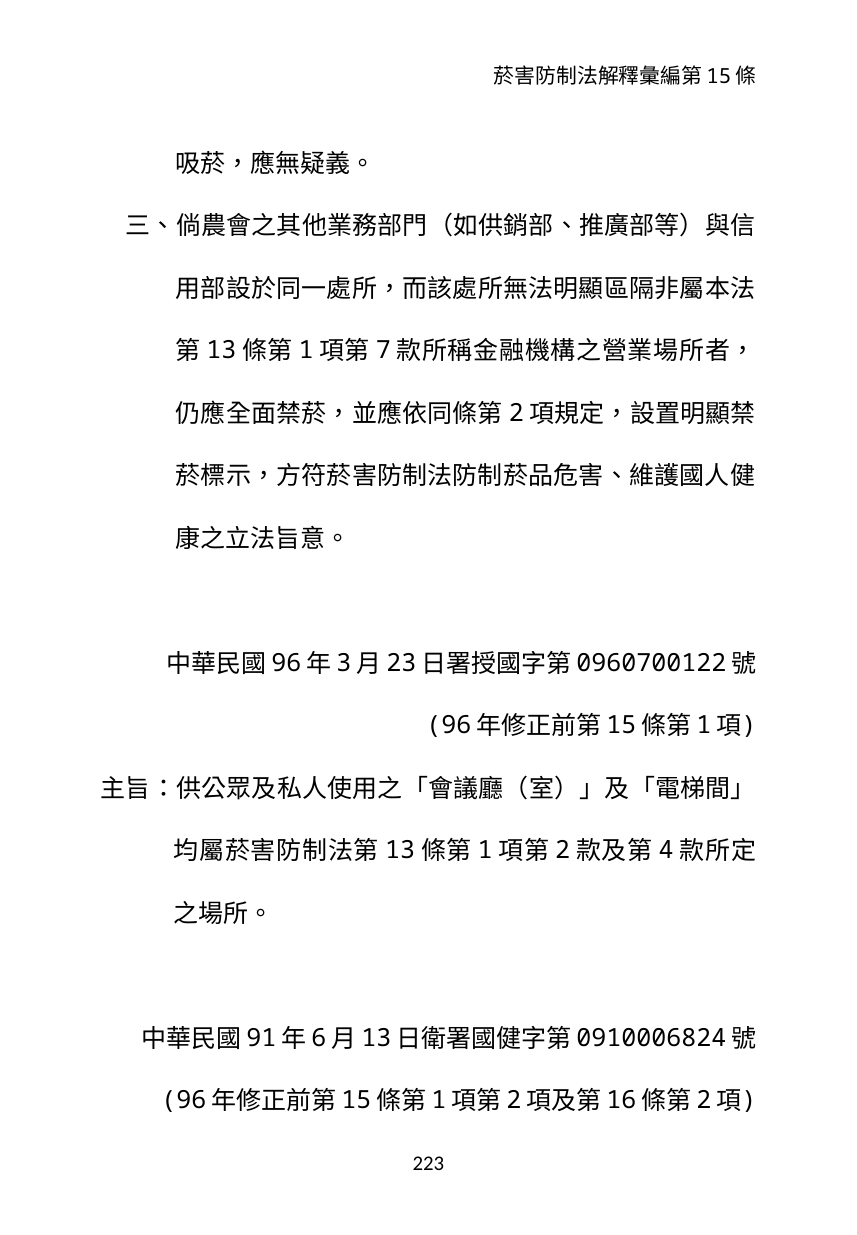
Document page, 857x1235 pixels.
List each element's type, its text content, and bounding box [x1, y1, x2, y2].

list (96年修正前第15條第1項第2項及第16條第2項) [100, 1057, 756, 1119]
list (96年修正前第15條第1項) [100, 682, 756, 744]
list 三、倘農會之其他業務部門（如供銷部、推廣部等）與信用部設於同一處所，而該處所無法明顯區隔非屬本法第13條第1項第7款所稱金融機構之營業場所者，仍應全面禁菸，並應依同條第2項規定，設置明顯禁菸標示，方符菸害防制法防制菸品危害、維護國人健康之立法旨意。 [125, 182, 756, 557]
list 吸菸，應無疑義。 [125, 119, 756, 182]
list 主旨：供公眾及私人使用之「會議廳（室）」及「電梯間」均屬菸害防制法第13條第1項第2款及第4款所定之場所。 [100, 744, 756, 932]
list 中華民國91年6月13日衛署國健字第0910006824號 [100, 994, 756, 1057]
list 中華民國96年3月23日署授國字第0960700122號 [100, 619, 756, 682]
